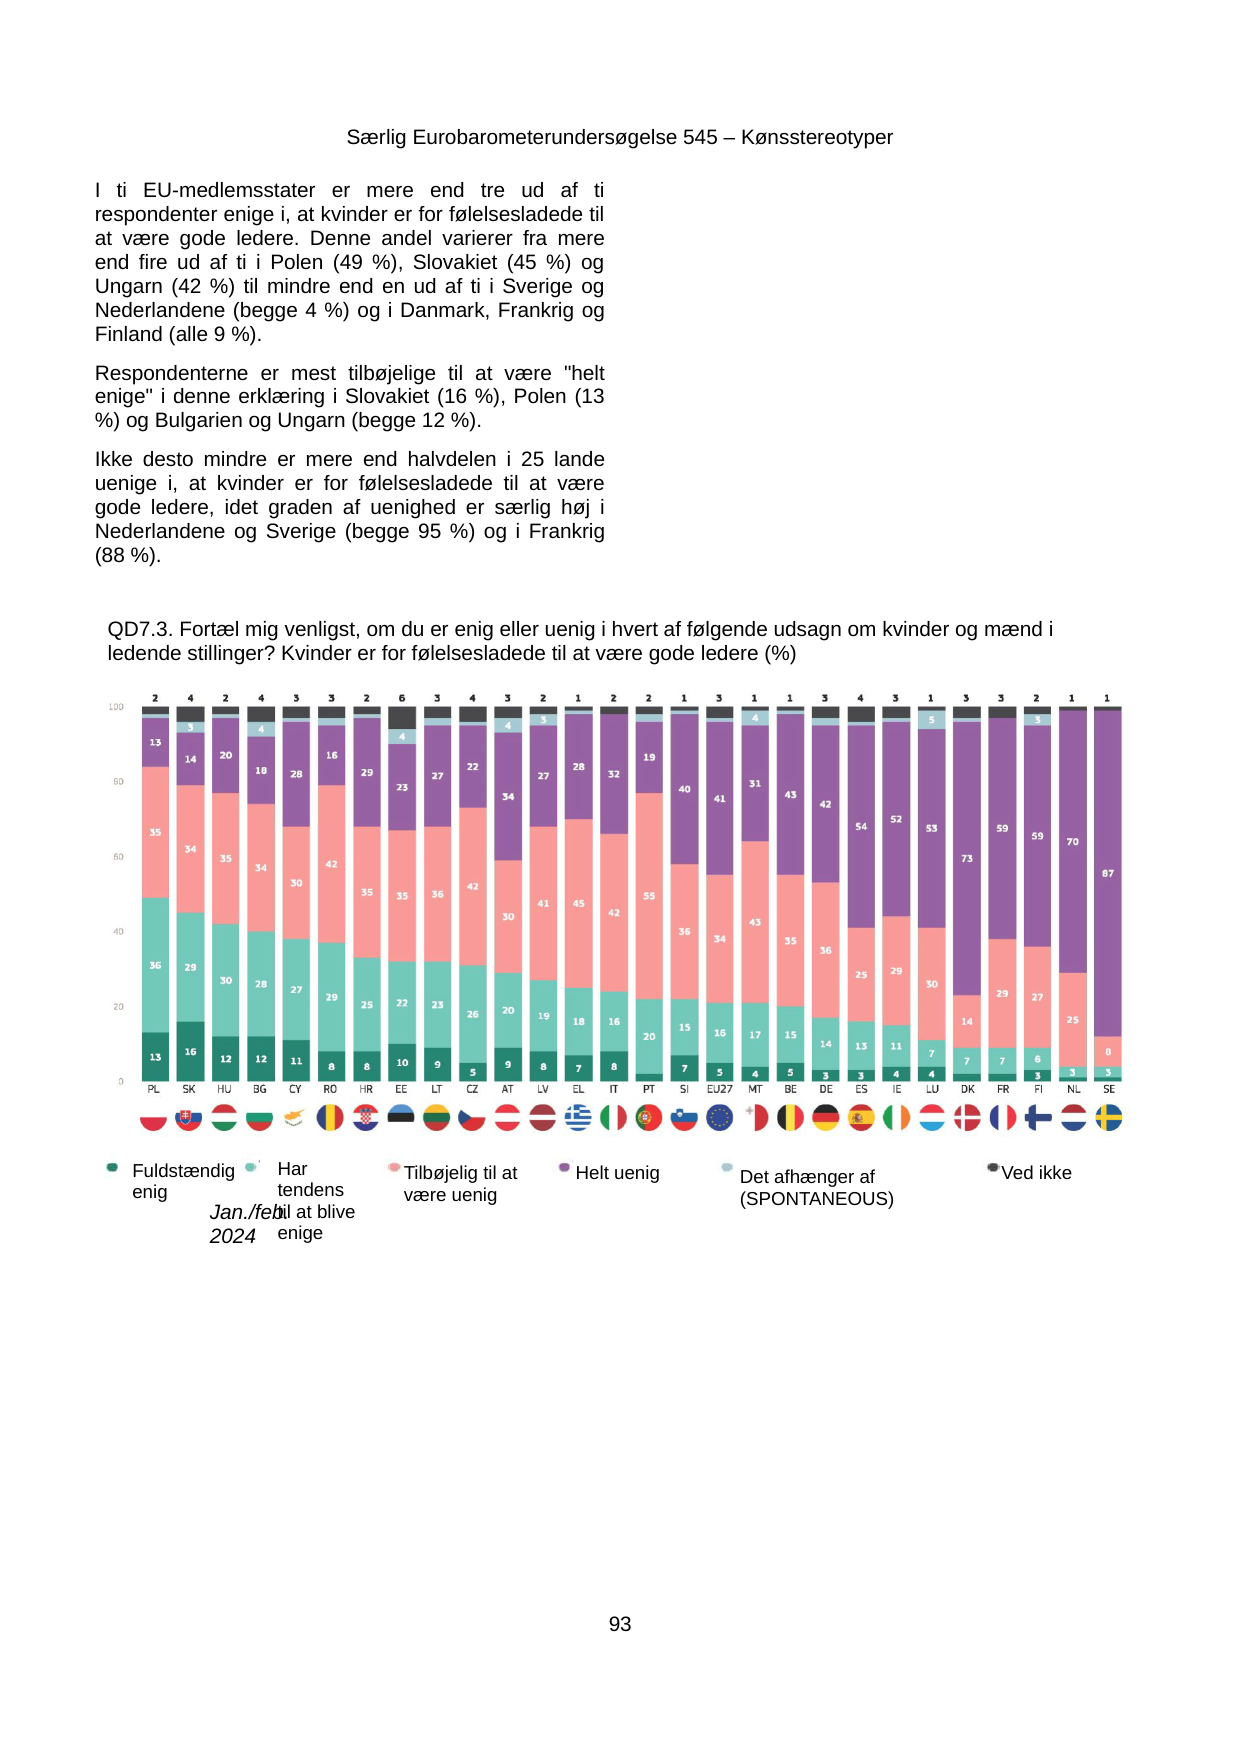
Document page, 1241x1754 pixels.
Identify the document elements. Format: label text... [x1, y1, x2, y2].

picture [100, 1145, 1000, 1182]
picture [742, 1172, 750, 1182]
text I ti EU-medlemsstater er mere end tre ud af ti respondenter enige i, at kvinder er for følelsesladede til at være gode ledere. Denne andel varierer fra mere end fire ud af ti i Polen (49 %), Slovakiet (45 %) og Ungarn (42 %) til mindre end en ud af ti i Sverige og Nederlandene (begge 4 %) og i Danmark, Frankrig og Finland (alle 9 %). [94, 178, 605, 346]
text Respondenterne er mest tilbøjelige til at være "helt enige" i denne erklæring i Slovakiet (16 %), Polen (13 %) og Bulgarien og Ungarn (begge 12 %). [94, 360, 605, 432]
picture [104, 691, 1132, 1137]
text Ikke desto mindre er mere end halvdelen i 25 lande uenige i, at kvinder er for følelsesladede til at være gode ledere, idet graden af uenighed er særlig høj i Nederlandene og Sverige (begge 95 %) og i Frankrig (88 %). [94, 447, 605, 567]
